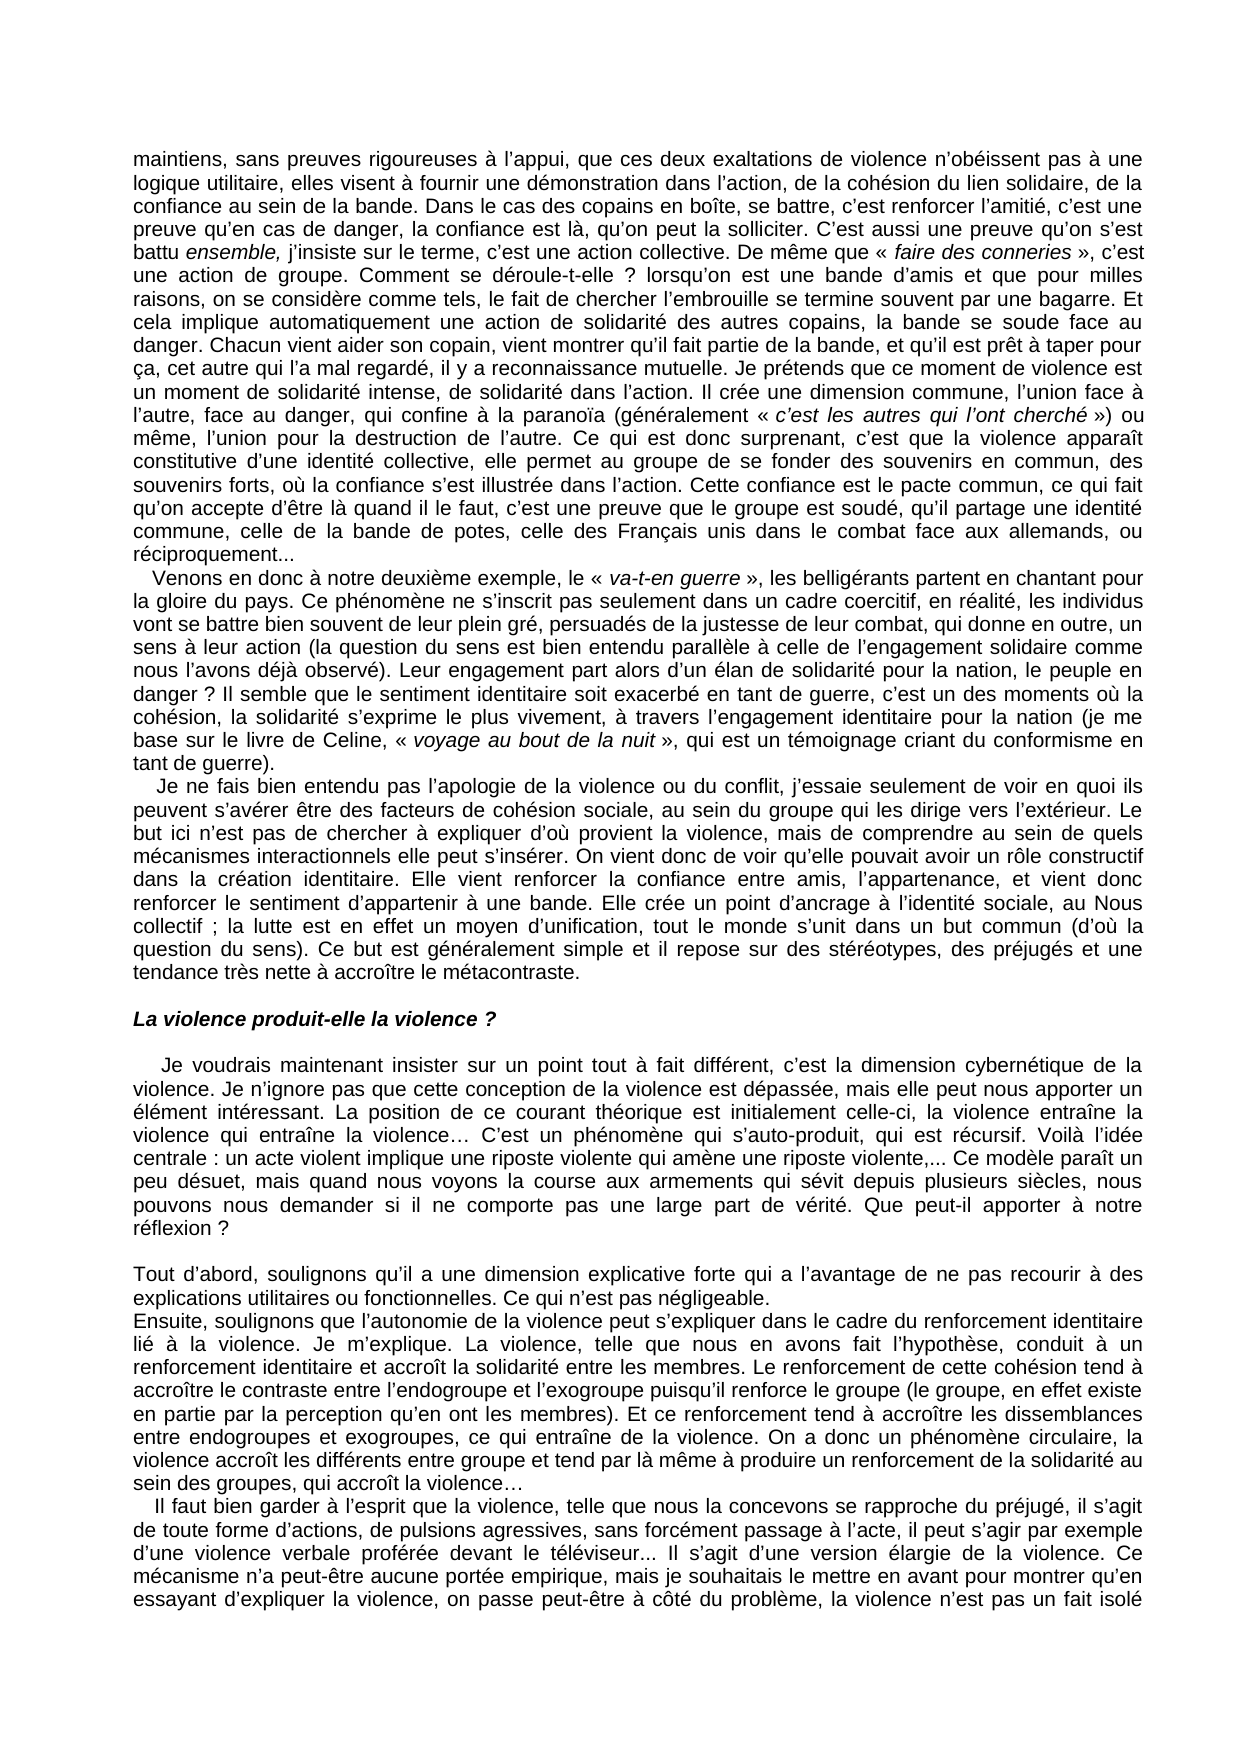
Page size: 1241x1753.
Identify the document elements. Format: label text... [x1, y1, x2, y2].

text Il faut bien garder à l’esprit que la violence, telle que nous la concevons se rapproche du préjugé, il s’agit de toute forme d’actions, de pulsions agressives, sans forcément passage à l’acte, il peut s’agir par exemple d’une violence verbale proférée devant le téléviseur... Il s’agit d’une version élargie de la violence. Ce mécanisme n’a peut-être aucune portée empirique, mais je souhaitais le mettre en avant pour montrer qu’en essayant d’expliquer la violence, on passe peut-être à côté du problème, la violence n’est pas un fait isolé [133, 1495, 1144, 1611]
text Tout d’abord, soulignons qu’il a une dimension explicative forte qui a l’avantage de ne pas recourir à des explications utilitaires ou fonctionnelles. Ce qui n’est pas négligeable. [133, 1263, 1144, 1309]
text maintiens, sans preuves rigoureuses à l’appui, que ces deux exaltations de violence n’obéissent pas à une logique utilitaire, elles visent à fournir une démonstration dans l’action, de la cohésion du lien solidaire, de la confiance au sein de la bande. Dans le cas des copains en boîte, se battre, c’est renforcer l’amitié, c’est une preuve qu’en cas de danger, la confiance est là, qu’on peut la solliciter. C’est aussi une preuve qu’on s’est battu ensemble, j’insiste sur le terme, c’est une action collective. De même que « faire des conneries », c’est une action de groupe. Comment se déroule-t-elle ? lorsqu’on est une bande d’amis et que pour milles raisons, on se considère comme tels, le fait de chercher l’embrouille se termine souvent par une bagarre. Et cela implique automatiquement une action de solidarité des autres copains, la bande se soude face au danger. Chacun vient aider son copain, vient montrer qu’il fait partie de la bande, et qu’il est prêt à taper pour ça, cet autre qui l’a mal regardé, il y a reconnaissance mutuelle. Je prétends que ce moment de violence est un moment de solidarité intense, de solidarité dans l’action. Il crée une dimension commune, l’union face à l’autre, face au danger, qui confine à la paranoïa (généralement « c’est les autres qui l’ont cherché ») ou même, l’union pour la destruction de l’autre. Ce qui est donc surprenant, c’est que la violence apparaît constitutive d’une identité collective, elle permet au groupe de se fonder des souvenirs en commun, des souvenirs forts, où la confiance s’est illustrée dans l’action. Cette confiance est le pacte commun, ce qui fait qu’on accepte d’être là quand il le faut, c’est une preuve que le groupe est soudé, qu’il partage une identité commune, celle de la bande de potes, celle des Français unis dans le combat face aux allemands, ou réciproquement... [133, 148, 1144, 566]
text Venons en donc à notre deuxième exemple, le « va-t-en guerre », les belligérants partent en chantant pour la gloire du pays. Ce phénomène ne s’inscrit pas seulement dans un cadre coercitif, en réalité, les individus vont se battre bien souvent de leur plein gré, persuadés de la justesse de leur combat, qui donne en outre, un sens à leur action (la question du sens est bien entendu parallèle à celle de l’engagement solidaire comme nous l’avons déjà observé). Leur engagement part alors d’un élan de solidarité pour la nation, le peuple en danger ? Il semble que le sentiment identitaire soit exacerbé en tant de guerre, c’est un des moments où la cohésion, la solidarité s’exprime le plus vivement, à travers l’engagement identitaire pour la nation (je me base sur le livre de Celine, « voyage au bout de la nuit », qui est un témoignage criant du conformisme en tant de guerre). [133, 566, 1144, 775]
text Ensuite, soulignons que l’autonomie de la violence peut s’expliquer dans le cadre du renforcement identitaire lié à la violence. Je m’explique. La violence, telle que nous en avons fait l’hypothèse, conduit à un renforcement identitaire et accroît la solidarité entre les membres. Le renforcement de cette cohésion tend à accroître le contraste entre l’endogroupe et l’exogroupe puisqu’il renforce le groupe (le groupe, en effet existe en partie par la perception qu’en ont les membres). Et ce renforcement tend à accroître les dissemblances entre endogroupes et exogroupes, ce qui entraîne de la violence. On a donc un phénomène circulaire, la violence accroît les différents entre groupe et tend par là même à produire un renforcement de la solidarité au sein des groupes, qui accroît la violence… [133, 1309, 1144, 1495]
text Je voudrais maintenant insister sur un point tout à fait différent, c’est la dimension cybernétique de la violence. Je n’ignore pas que cette conception de la violence est dépassée, mais elle peut nous apporter un élément intéressant. La position de ce courant théorique est initialement celle-ci, la violence entraîne la violence qui entraîne la violence… C’est un phénomène qui s’auto-produit, qui est récursif. Voilà l’idée centrale : un acte violent implique une riposte violente qui amène une riposte violente,... Ce modèle paraît un peu désuet, mais quand nous voyons la course aux armements qui sévit depuis plusieurs siècles, nous pouvons nous demander si il ne comporte pas une large part de vérité. Que peut-il apporter à notre réflexion ? [133, 1054, 1144, 1240]
subtitle La violence produit-elle la violence ? [133, 1007, 1144, 1031]
text Je ne fais bien entendu pas l’apologie de la violence ou du conflit, j’essaie seulement de voir en quoi ils peuvent s’avérer être des facteurs de cohésion sociale, au sein du groupe qui les dirige vers l’extérieur. Le but ici n’est pas de chercher à expliquer d’où provient la violence, mais de comprendre au sein de quels mécanismes interactionnels elle peut s’insérer. On vient donc de voir qu’elle pouvait avoir un rôle constructif dans la création identitaire. Elle vient renforcer la confiance entre amis, l’appartenance, et vient donc renforcer le sentiment d’appartenir à une bande. Elle crée un point d’ancrage à l’identité sociale, au Nous collectif ; la lutte est en effet un moyen d’unification, tout le monde s’unit dans un but commun (d’où la question du sens). Ce but est généralement simple et il repose sur des stéréotypes, des préjugés et une tendance très nette à accroître le métacontraste. [133, 775, 1144, 984]
